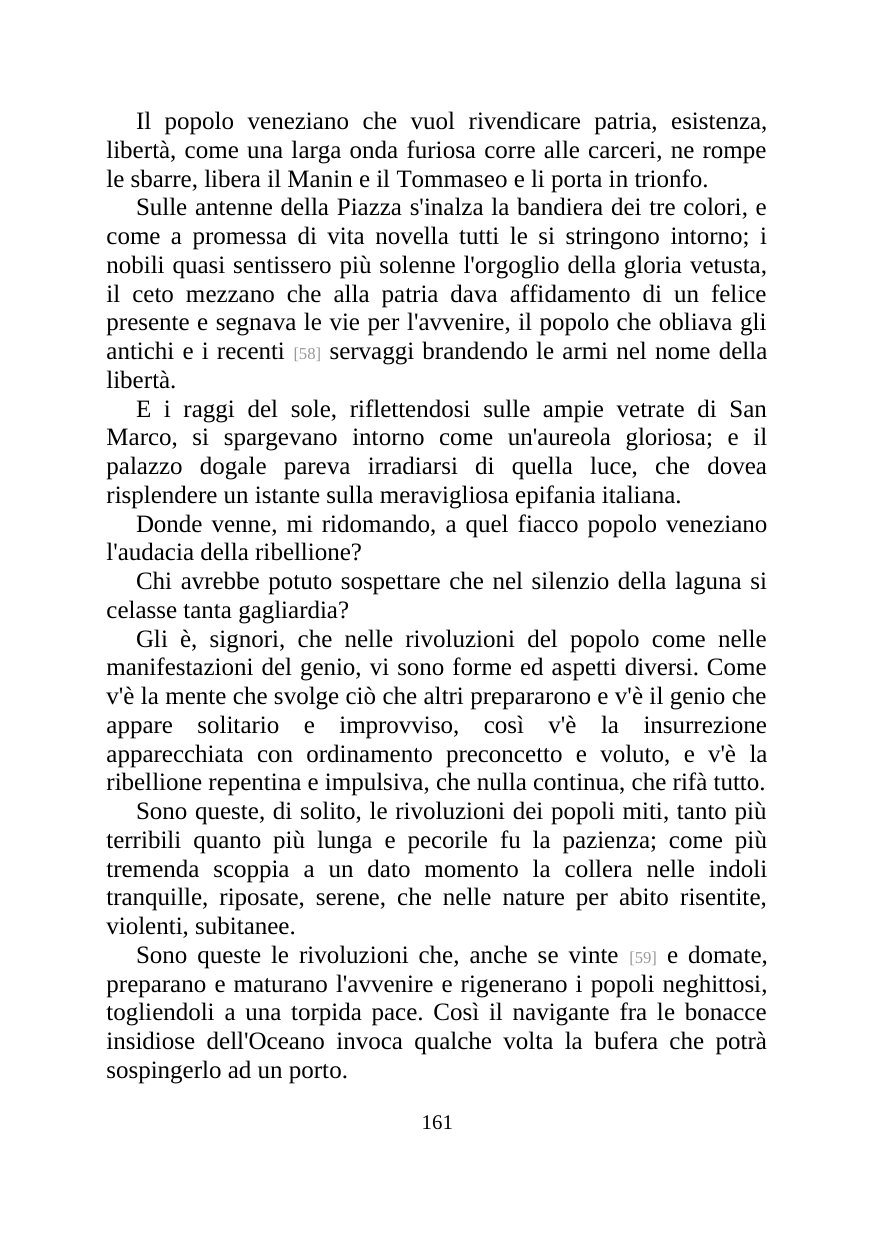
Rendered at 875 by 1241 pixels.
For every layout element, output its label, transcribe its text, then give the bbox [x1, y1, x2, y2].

text Il popolo veneziano che vuol rivendicare patria, esistenza, libertà, come una larga onda furiosa corre alle carceri, ne rompe le sbarre, libera il Manin e il Tommaseo e li porta in trionfo. [106, 106, 768, 192]
text Sono queste le rivoluzioni che, anche se vinte [59] e domate, preparano e maturano l'avvenire e rigenerano i popoli neghittosi, togliendoli a una torpida pace. Così il navigante fra le bonacce insidiose dell'Oceano invoca qualche volta la bufera che potrà sospingerlo ad un porto. [106, 940, 768, 1084]
text E i raggi del sole, riflettendosi sulle ampie vetrate di San Marco, si spargevano intorno come un'aureola gloriosa; e il palazzo dogale pareva irradiarsi di quella luce, che dovea risplendere un istante sulla meravigliosa epifania italiana. [106, 394, 768, 509]
text Chi avrebbe potuto sospettare che nel silenzio della laguna si celasse tanta gagliardia? [106, 566, 768, 624]
text Gli è, signori, che nelle rivoluzioni del popolo come nelle manifestazioni del genio, vi sono forme ed aspetti diversi. Come v'è la mente che svolge ciò che altri prepararono e v'è il genio che appare solitario e improvviso, così v'è la insurrezione apparecchiata con ordinamento preconcetto e voluto, e v'è la ribellione repentina e impulsiva, che nulla continua, che rifà tutto. [106, 624, 768, 796]
text Sono queste, di solito, le rivoluzioni dei popoli miti, tanto più terribili quanto più lunga e pecorile fu la pazienza; come più tremenda scoppia a un dato momento la collera nelle indoli tranquille, riposate, serene, che nelle nature per abito risentite, violenti, subitanee. [106, 796, 768, 940]
text Sulle antenne della Piazza s'inalza la bandiera dei tre colori, e come a promessa di vita novella tutti le si stringono intorno; i nobili quasi sentissero più solenne l'orgoglio della gloria vetusta, il ceto mezzano che alla patria dava affidamento di un felice presente e segnava le vie per l'avvenire, il popolo che obliava gli antichi e i recenti [58] servaggi brandendo le armi nel nome della libertà. [106, 192, 768, 394]
text Donde venne, mi ridomando, a quel fiacco popolo veneziano l'audacia della ribellione? [106, 509, 768, 566]
